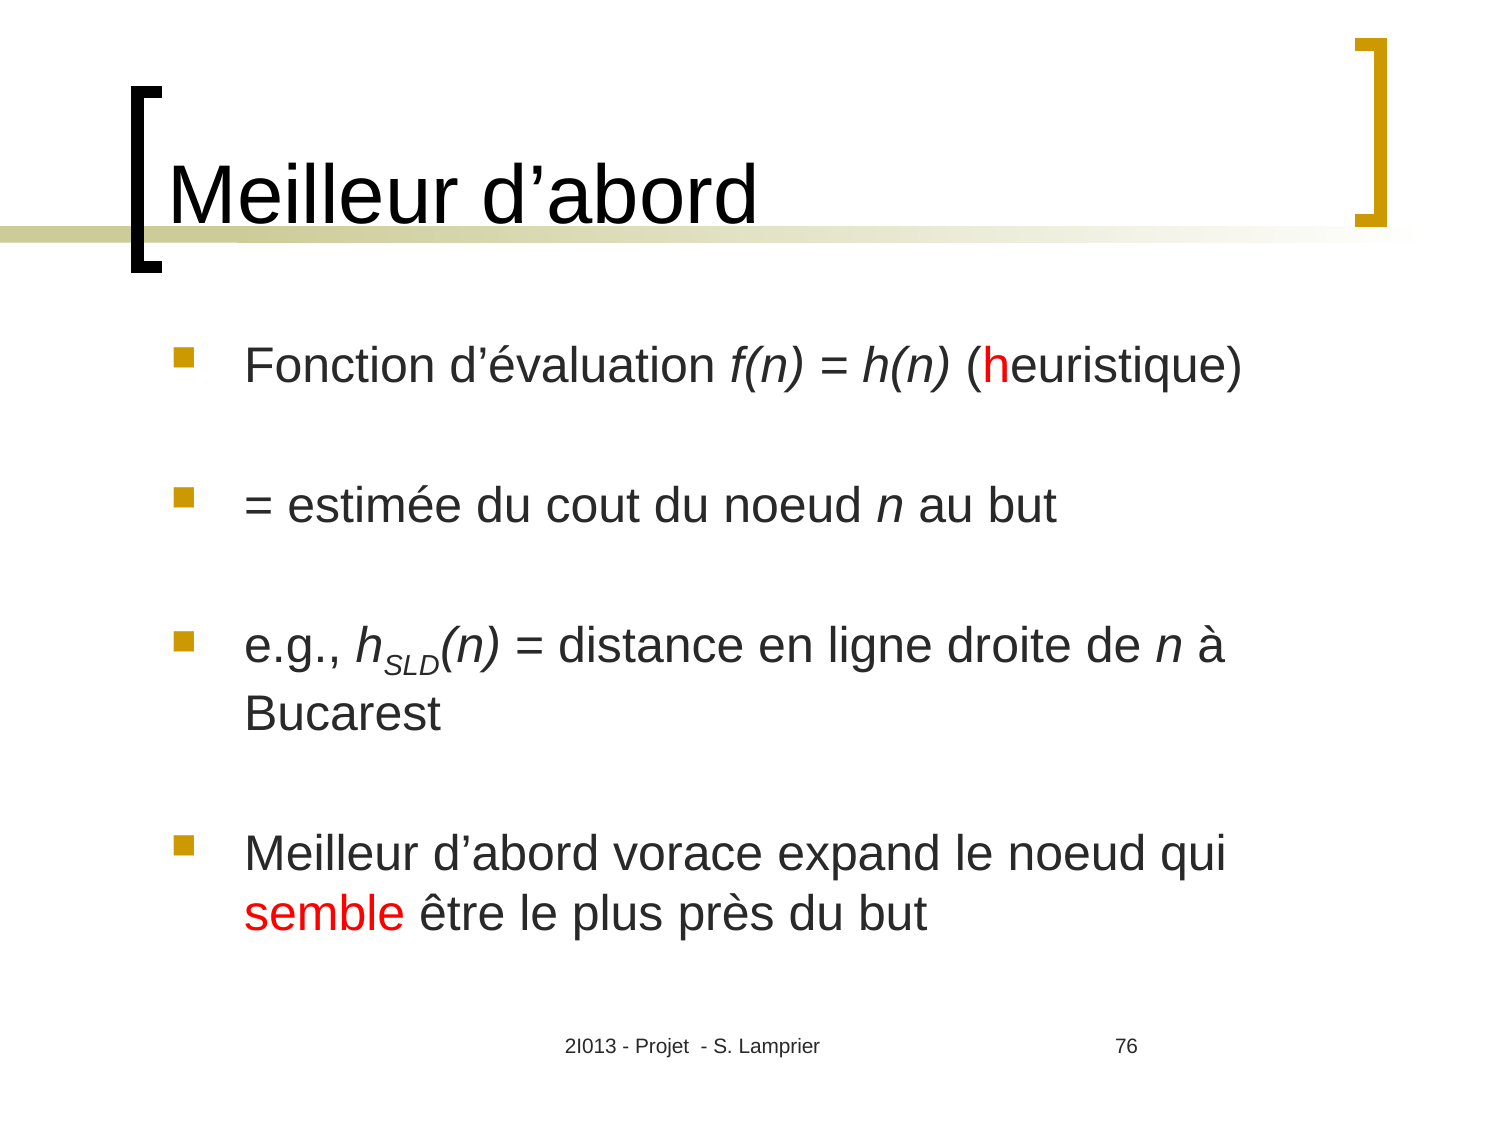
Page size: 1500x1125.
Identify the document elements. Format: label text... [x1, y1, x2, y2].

slide_number [1100, 1025, 1413, 1100]
title Meilleur d’abord [152, 15, 1328, 248]
list Fonction d’évaluation f(n) = h(n) (heuristique) = estimée du cout du noeud n au but e.g., hSLD(n) = distance en ligne droite de n à Bucarest Meilleur d’abord vorace expand le noeud qui semble être le plus près du but [155, 324, 1413, 1000]
footer 2I013 - Projet - S. Lamprier [549, 1025, 1025, 1100]
